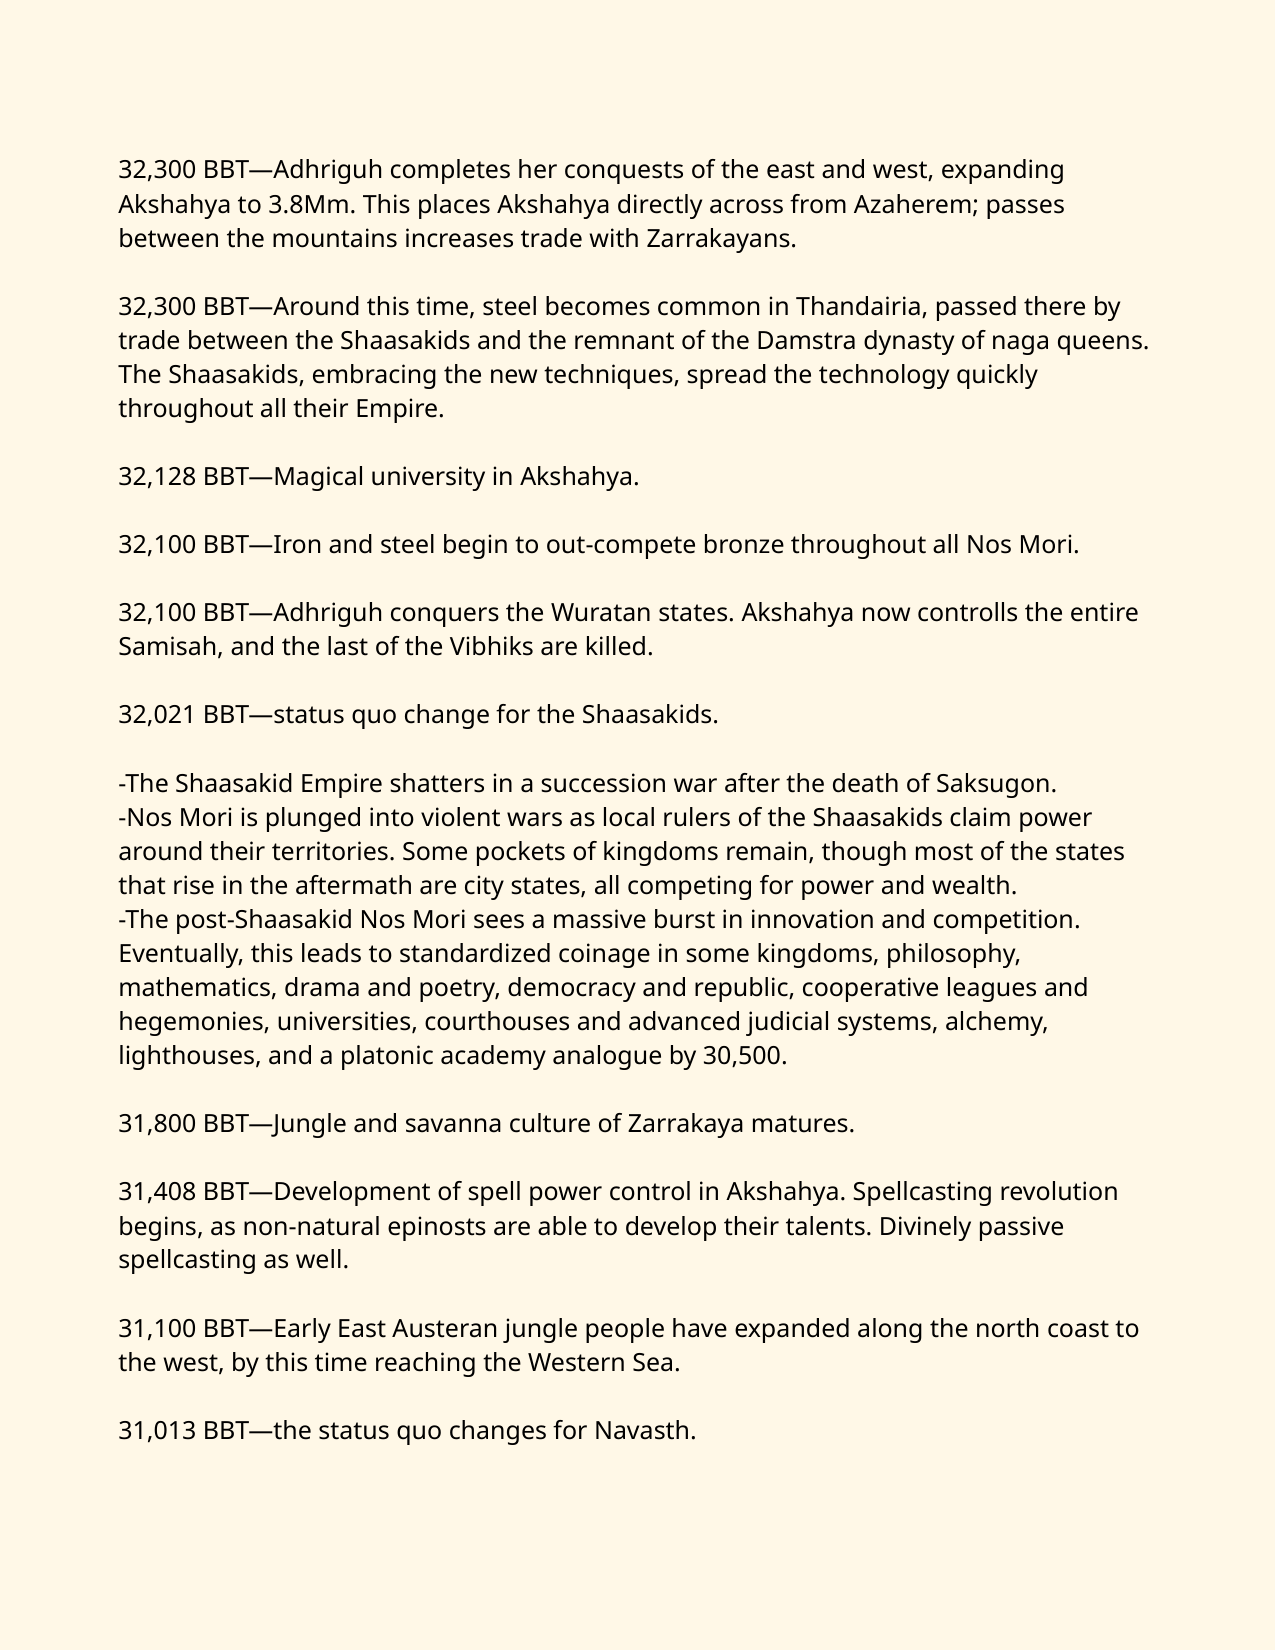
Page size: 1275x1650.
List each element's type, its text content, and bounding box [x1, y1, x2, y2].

text -The post-Shaasakid Nos Mori sees a massive burst in innovation and competition. Eventually, this leads to standardized coinage in some kingdoms, philosophy, mathematics, drama and poetry, democracy and republic, cooperative leagues and hegemonies, universities, courthouses and advanced judicial systems, alchemy, lighthouses, and a platonic academy analogue by 30,500. [118, 902, 1157, 1072]
text -Nos Mori is plunged into violent wars as local rulers of the Shaasakids claim power around their territories. Some pockets of kingdoms remain, though most of the states that rise in the aftermath are city states, all competing for power and wealth. [118, 799, 1157, 902]
text -The Shaasakid Empire shatters in a succession war after the death of Saksugon. [118, 765, 1157, 799]
text 32,100 BBT—Adhriguh conquers the Wuratan states. Akshahya now controlls the entire Samisah, and the last of the Vibhiks are killed. [118, 595, 1157, 663]
text 32,021 BBT—status quo change for the Shaasakids. [118, 697, 1157, 731]
text 32,128 BBT—Magical university in Akshahya. [118, 459, 1157, 493]
text 32,300 BBT—Around this time, steel becomes common in Thandairia, passed there by trade between the Shaasakids and the remnant of the Damstra dynasty of naga queens. The Shaasakids, embracing the new techniques, spread the technology quickly throughout all their Empire. [118, 288, 1157, 425]
text 31,100 BBT—Early East Austeran jungle people have expanded along the north coast to the west, by this time reaching the Western Sea. [118, 1310, 1157, 1378]
text 31,800 BBT—Jungle and savanna culture of Zarrakaya matures. [118, 1106, 1157, 1140]
text 32,300 BBT—Adhriguh completes her conquests of the east and west, expanding Akshahya to 3.8Mm. This places Akshahya directly across from Azaherem; passes between the mountains increases trade with Zarrakayans. [118, 152, 1157, 254]
text 31,408 BBT—Development of spell power control in Akshahya. Spellcasting revolution begins, as non-natural epinosts are able to develop their talents. Divinely passive spellcasting as well. [118, 1174, 1157, 1276]
text 31,013 BBT—the status quo changes for Navasth. [118, 1412, 1157, 1447]
text 32,100 BBT—Iron and steel begin to out-compete bronze throughout all Nos Mori. [118, 527, 1157, 561]
